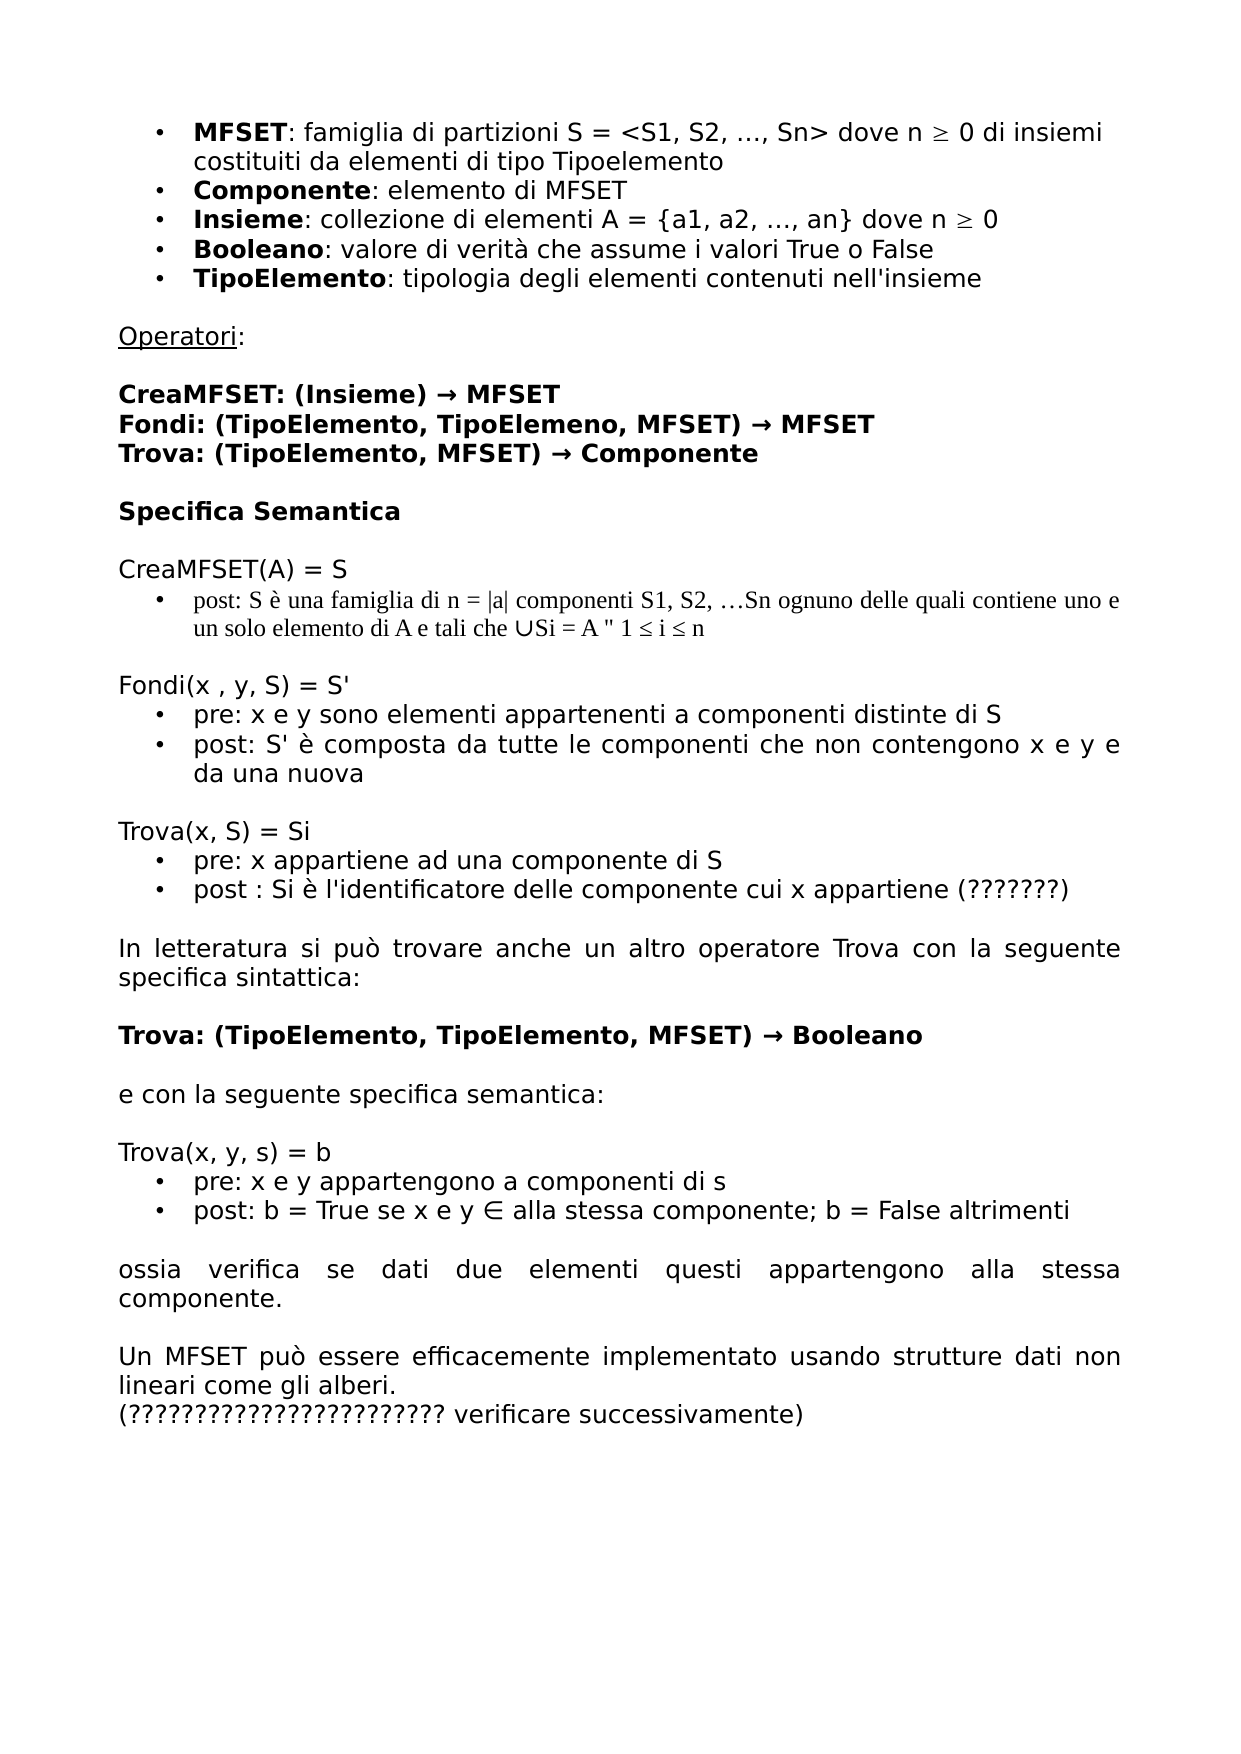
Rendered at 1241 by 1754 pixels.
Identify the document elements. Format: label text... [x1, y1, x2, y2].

text Fondi(x , y, S) = S' [118, 671, 1122, 701]
text Trova: (TipoElemento, MFSET) → Componente [118, 439, 1122, 468]
text Trova(x, y, s) = b [118, 1138, 1122, 1167]
list pre: x appartiene ad una componente di S [156, 846, 1122, 876]
list Insieme: collezione di elementi A = {a1, a2, …, an} dove n ³ 0 [156, 206, 1122, 235]
list post: b = True se x e y ∈ alla stessa componente; b = False altrimenti [156, 1196, 1122, 1226]
text In letteratura si può trovare anche un altro operatore Trova con la seguente specifica sintattica: [118, 934, 1122, 992]
text Operatori: [118, 322, 1122, 351]
list post : Si è l'identificatore delle componente cui x appartiene (???????) [156, 876, 1122, 905]
text Trova(x, S) = Si [118, 817, 1122, 846]
list post: S' è composta da tutte le componenti che non contengono x e y e da una nuova [156, 730, 1122, 788]
text ossia verifica se dati due elementi questi appartengono alla stessa componente. [118, 1255, 1122, 1313]
text (???????????????????????? verificare successivamente) [118, 1401, 1122, 1430]
list MFSET: famiglia di partizioni S = <S1, S2, …, Sn> dove n ³ 0 di insiemi costituiti da elementi di tipo Tipoelemento [156, 118, 1122, 176]
text e con la seguente specifica semantica: [118, 1080, 1122, 1109]
list post: S è una famiglia di n = |a| componenti S1, S2, …Sn ognuno delle quali contiene uno e un solo elemento di A e tali che ∪Si = A " 1 ≤ i ≤ n [156, 585, 1122, 642]
text CreaMFSET(A) = S [118, 556, 1122, 585]
text Fondi: (TipoElemento, TipoElemeno, MFSET) → MFSET [118, 410, 1122, 439]
list pre: x e y appartengono a componenti di s [156, 1167, 1122, 1196]
text Specifica Semantica [118, 497, 1122, 526]
list Componente: elemento di MFSET [156, 176, 1122, 206]
list Booleano: valore di verità che assume i valori True o False [156, 235, 1122, 264]
text CreaMFSET: (Insieme) → MFSET [118, 381, 1122, 410]
text Trova: (TipoElemento, TipoElemento, MFSET) → Booleano [118, 1021, 1122, 1051]
list TipoElemento: tipologia degli elementi contenuti nell'insieme [156, 264, 1122, 293]
text Un MFSET può essere efficacemente implementato usando strutture dati non lineari come gli alberi. [118, 1342, 1122, 1401]
list pre: x e y sono elementi appartenenti a componenti distinte di S [156, 701, 1122, 730]
